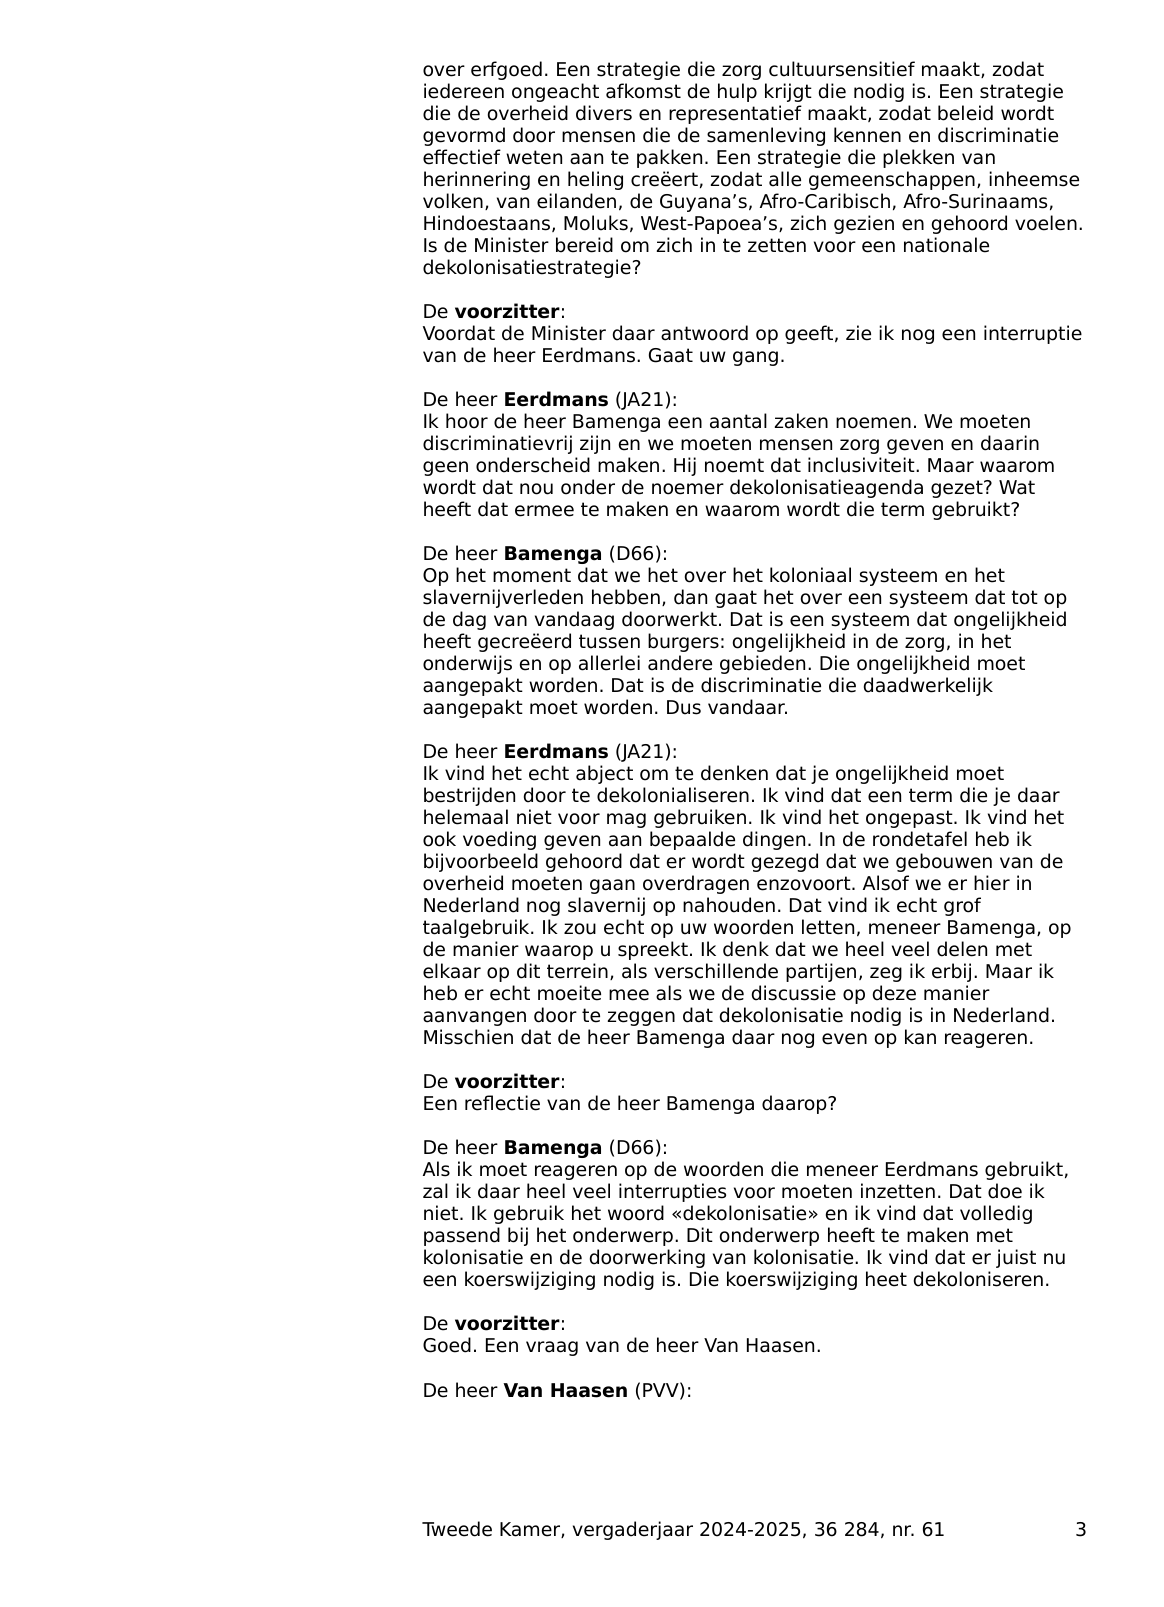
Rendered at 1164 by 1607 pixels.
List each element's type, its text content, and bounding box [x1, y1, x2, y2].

text De voorzitter: [422, 301, 1087, 323]
text Als ik moet reageren op de woorden die meneer Eerdmans gebruikt, zal ik daar heel veel interrupties voor moeten inzetten. Dat doe ik niet. Ik gebruik het woord «dekolonisatie» en ik vind dat volledig passend bij het onderwerp. Dit onderwerp heeft te maken met kolonisatie en de doorwerking van kolonisatie. Ik vind dat er juist nu een koerswijziging nodig is. Die koerswijziging heet dekoloniseren. [422, 1159, 1087, 1291]
text over erfgoed. Een strategie die zorg cultuursensitief maakt, zodat iedereen ongeacht afkomst de hulp krijgt die nodig is. Een strategie die de overheid divers en representatief maakt, zodat beleid wordt gevormd door mensen die de samenleving kennen en discriminatie effectief weten aan te pakken. Een strategie die plekken van herinnering en heling creëert, zodat alle gemeenschappen, inheemse volken, van eilanden, de Guyana’s, Afro-Caribisch, Afro-Surinaams, Hindoestaans, Moluks, West-Papoea’s, zich gezien en gehoord voelen. Is de Minister bereid om zich in te zetten voor een nationale dekolonisatiestrategie? [422, 59, 1087, 279]
text Voordat de Minister daar antwoord op geeft, zie ik nog een interruptie van de heer Eerdmans. Gaat uw gang. [422, 323, 1087, 367]
text De heer Eerdmans (JA21): [422, 389, 1087, 411]
text Een reflectie van de heer Bamenga daarop? [422, 1093, 1087, 1115]
text Ik vind het echt abject om te denken dat je ongelijkheid moet bestrijden door te dekolonialiseren. Ik vind dat een term die je daar helemaal niet voor mag gebruiken. Ik vind het ongepast. Ik vind het ook voeding geven aan bepaalde dingen. In de rondetafel heb ik bijvoorbeeld gehoord dat er wordt gezegd dat we gebouwen van de overheid moeten gaan overdragen enzovoort. Alsof we er hier in Nederland nog slavernij op nahouden. Dat vind ik echt grof taalgebruik. Ik zou echt op uw woorden letten, meneer Bamenga, op de manier waarop u spreekt. Ik denk dat we heel veel delen met elkaar op dit terrein, als verschillende partijen, zeg ik erbij. Maar ik heb er echt moeite mee als we de discussie op deze manier aanvangen door te zeggen dat dekolonisatie nodig is in Nederland. Misschien dat de heer Bamenga daar nog even op kan reageren. [422, 763, 1087, 1049]
text De voorzitter: [422, 1313, 1087, 1335]
text De heer Bamenga (D66): [422, 1137, 1087, 1159]
text De voorzitter: [422, 1071, 1087, 1093]
text Ik hoor de heer Bamenga een aantal zaken noemen. We moeten discriminatievrij zijn en we moeten mensen zorg geven en daarin geen onderscheid maken. Hij noemt dat inclusiviteit. Maar waarom wordt dat nou onder de noemer dekolonisatieagenda gezet? Wat heeft dat ermee te maken en waarom wordt die term gebruikt? [422, 411, 1087, 521]
text De heer Eerdmans (JA21): [422, 741, 1087, 763]
text De heer Bamenga (D66): [422, 543, 1087, 565]
text Op het moment dat we het over het koloniaal systeem en het slavernijverleden hebben, dan gaat het over een systeem dat tot op de dag van vandaag doorwerkt. Dat is een systeem dat ongelijkheid heeft gecreëerd tussen burgers: ongelijkheid in de zorg, in het onderwijs en op allerlei andere gebieden. Die ongelijkheid moet aangepakt worden. Dat is de discriminatie die daadwerkelijk aangepakt moet worden. Dus vandaar. [422, 565, 1087, 719]
text De heer Van Haasen (PVV): [422, 1379, 1087, 1401]
text Goed. Een vraag van de heer Van Haasen. [422, 1335, 1087, 1357]
